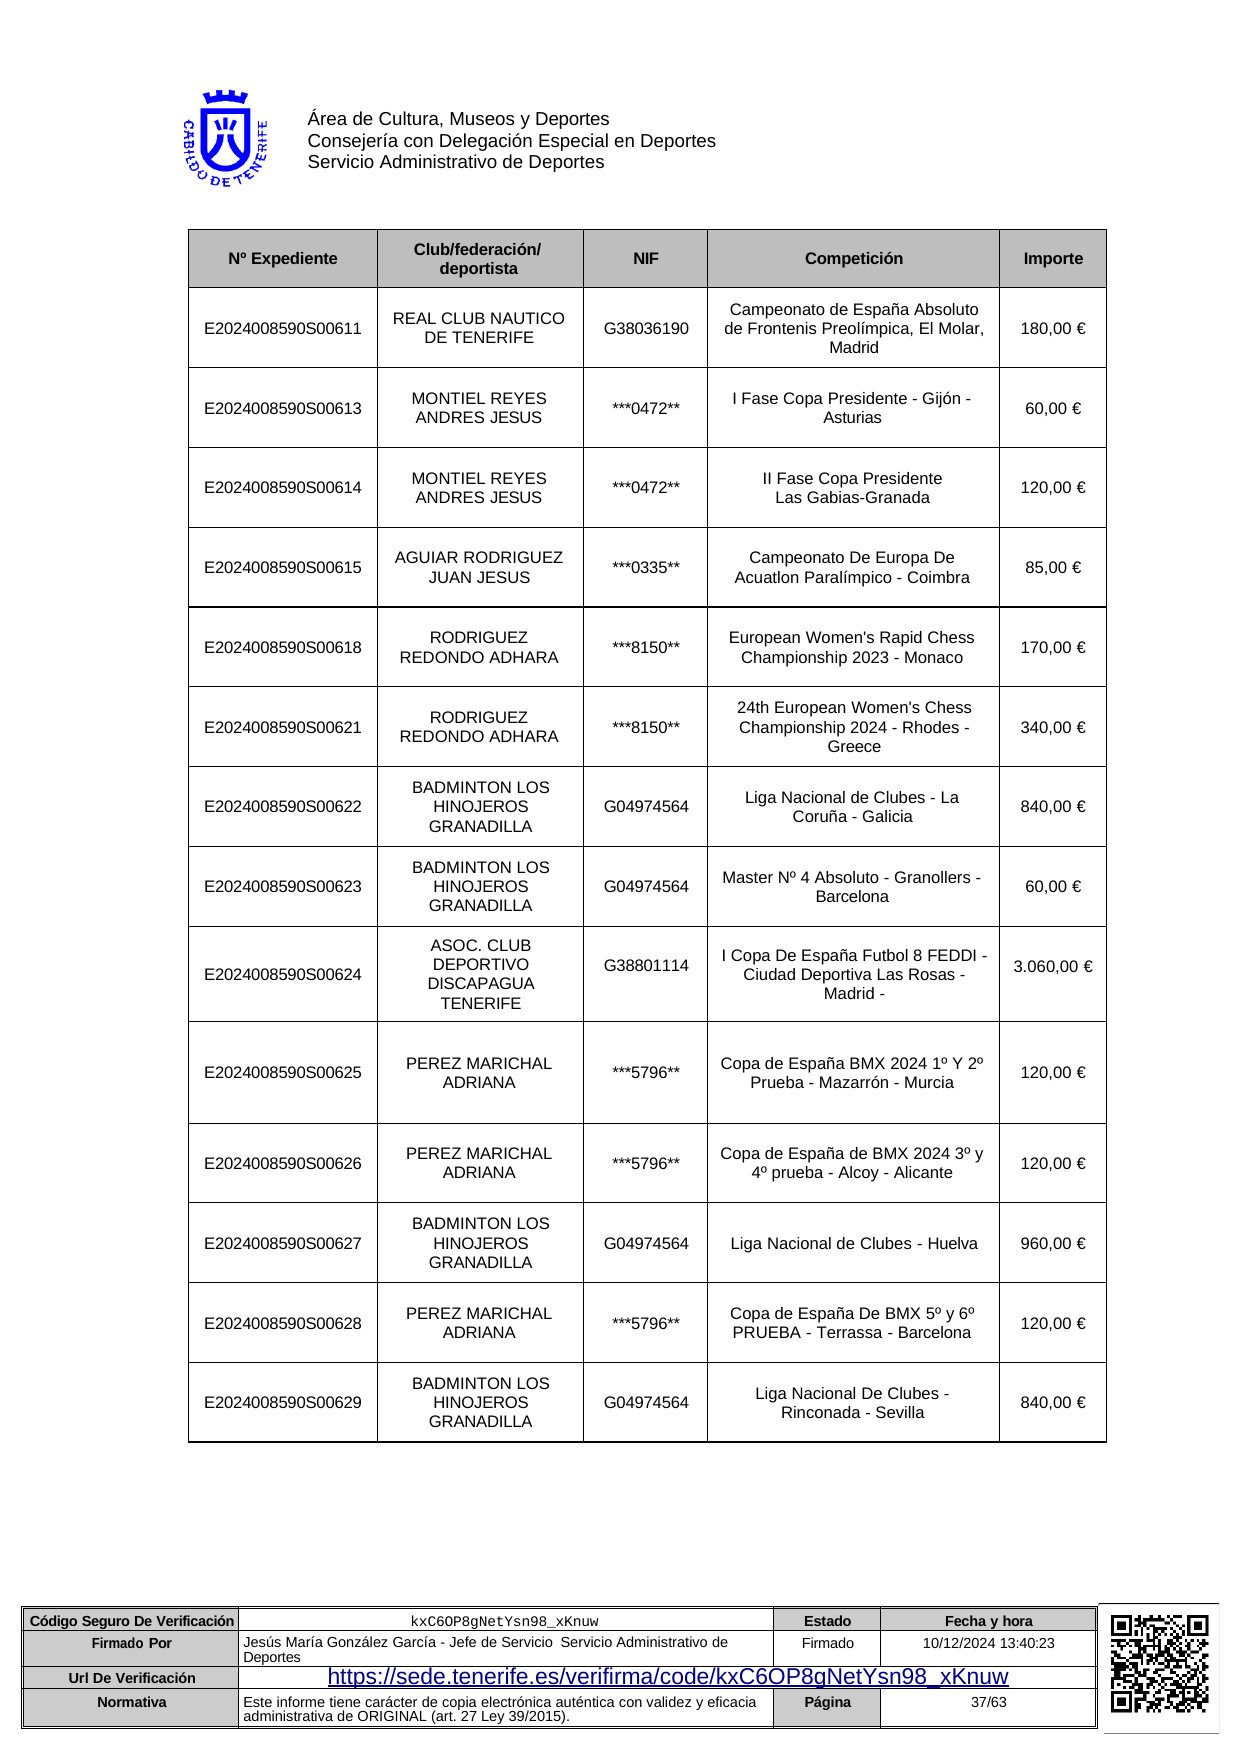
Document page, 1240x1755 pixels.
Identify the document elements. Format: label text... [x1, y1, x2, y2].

table_cell REAL CLUB NAUTICO DE TENERIFE [378, 288, 583, 367]
table_cell BADMINTON LOS HINOJEROS GRANADILLA [378, 767, 583, 846]
table_header Nº Expediente [189, 230, 377, 287]
table_cell Campeonato De Europa De Acuatlon Paralímpico - Coimbra [708, 528, 999, 606]
table_cell 340,00 € [1000, 687, 1106, 766]
table_cell 24th European Women's Chess Championship 2024 - Rhodes - Greece [708, 687, 999, 766]
table_cell MONTIEL REYES ANDRES JESUS [378, 448, 583, 527]
table_header Club/federación/ deportista [378, 230, 583, 287]
table_cell G04974564 [584, 767, 707, 846]
table_cell ***8150** [584, 687, 707, 766]
table_cell Liga Nacional De Clubes - Rinconada - Sevilla [708, 1363, 999, 1441]
table_cell E2024008590S00621 [189, 687, 377, 766]
table_cell E2024008590S00628 [189, 1283, 377, 1362]
table_cell European Women's Rapid Chess Championship 2023 - Monaco [708, 608, 999, 686]
table_cell II Fase Copa Presidente Las Gabias-Granada [708, 448, 999, 527]
table_cell ***5796** [584, 1124, 707, 1202]
table_cell I Fase Copa Presidente - Gijón - Asturias [708, 368, 999, 447]
table_cell Campeonato de España Absoluto de Frontenis Preolímpica, El Molar, Madrid [708, 288, 999, 367]
table_header Competición [708, 230, 999, 287]
table_cell 120,00 € [1000, 1283, 1106, 1362]
table_cell G38801114 [584, 927, 707, 1021]
table_cell 120,00 € [1000, 1022, 1106, 1122]
table_cell I Copa De España Futbol 8 FEDDI - Ciudad Deportiva Las Rosas - Madrid - [708, 927, 999, 1021]
table_cell BADMINTON LOS HINOJEROS GRANADILLA [378, 1363, 583, 1441]
table_cell 85,00 € [1000, 528, 1106, 606]
table_cell E2024008590S00615 [189, 528, 377, 606]
table_cell G04974564 [584, 1363, 707, 1441]
table_cell 60,00 € [1000, 368, 1106, 447]
table_cell 60,00 € [1000, 847, 1106, 926]
table_cell E2024008590S00611 [189, 288, 377, 367]
table_cell 3.060,00 € [1000, 927, 1106, 1021]
table_cell BADMINTON LOS HINOJEROS GRANADILLA [378, 1203, 583, 1282]
table_cell PEREZ MARICHAL ADRIANA [378, 1124, 583, 1202]
table_cell 960,00 € [1000, 1203, 1106, 1282]
table_cell E2024008590S00613 [189, 368, 377, 447]
table_cell RODRIGUEZ REDONDO ADHARA [378, 687, 583, 766]
table_header NIF [584, 230, 707, 287]
table_cell E2024008590S00614 [189, 448, 377, 527]
table_cell ***8150** [584, 608, 707, 686]
table_cell E2024008590S00629 [189, 1363, 377, 1441]
table_cell 120,00 € [1000, 1124, 1106, 1202]
table_cell E2024008590S00627 [189, 1203, 377, 1282]
table_cell Master Nº 4 Absoluto - Granollers - Barcelona [708, 847, 999, 926]
table_cell G38036190 [584, 288, 707, 367]
table_cell Liga Nacional de Clubes - La Coruña - Galicia [708, 767, 999, 846]
table_cell E2024008590S00622 [189, 767, 377, 846]
table_cell ***0472** [584, 368, 707, 447]
table_cell RODRIGUEZ REDONDO ADHARA [378, 608, 583, 686]
table_cell 180,00 € [1000, 288, 1106, 367]
table_cell G04974564 [584, 1203, 707, 1282]
table_cell 840,00 € [1000, 1363, 1106, 1441]
table_cell E2024008590S00623 [189, 847, 377, 926]
table_cell Copa de España BMX 2024 1º Y 2º Prueba - Mazarrón - Murcia [708, 1022, 999, 1122]
table_cell Copa de España de BMX 2024 3º y 4º prueba - Alcoy - Alicante [708, 1124, 999, 1202]
table_cell ***5796** [584, 1022, 707, 1122]
table_cell ASOC. CLUB DEPORTIVO DISCAPAGUA TENERIFE [378, 927, 583, 1021]
table_cell AGUIAR RODRIGUEZ JUAN JESUS [378, 528, 583, 606]
table_cell E2024008590S00618 [189, 608, 377, 686]
table_cell ***0472** [584, 448, 707, 527]
table_cell PEREZ MARICHAL ADRIANA [378, 1283, 583, 1362]
table_cell ***5796** [584, 1283, 707, 1362]
table_cell PEREZ MARICHAL ADRIANA [378, 1022, 583, 1122]
table_cell Liga Nacional de Clubes - Huelva [708, 1203, 999, 1282]
table_header Importe [1000, 230, 1106, 287]
table_cell Copa de España De BMX 5º y 6º PRUEBA - Terrassa - Barcelona [708, 1283, 999, 1362]
table_cell E2024008590S00626 [189, 1124, 377, 1202]
table_cell 170,00 € [1000, 608, 1106, 686]
table_cell E2024008590S00625 [189, 1022, 377, 1122]
table_cell G04974564 [584, 847, 707, 926]
table_cell E2024008590S00624 [189, 927, 377, 1021]
table_cell ***0335** [584, 528, 707, 606]
table_cell 120,00 € [1000, 448, 1106, 527]
table_cell MONTIEL REYES ANDRES JESUS [378, 368, 583, 447]
table_cell 840,00 € [1000, 767, 1106, 846]
table_cell BADMINTON LOS HINOJEROS GRANADILLA [378, 847, 583, 926]
